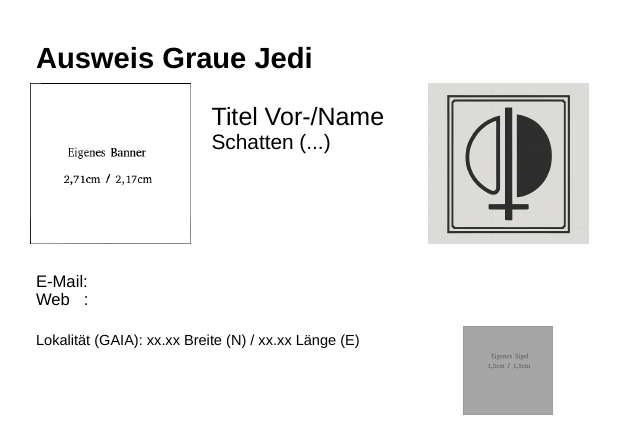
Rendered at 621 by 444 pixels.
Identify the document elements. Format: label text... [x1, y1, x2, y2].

text Schatten (...) [191, 130, 428, 154]
text Titel Vor-/Name [191, 102, 428, 130]
text E-Mail: [29, 272, 591, 291]
text Web : [29, 291, 591, 309]
text Ausweis Graue Jedi [29, 36, 591, 74]
picture [30, 83, 191, 244]
text Lokalität (GAIA): xx.xx Breite (N) / xx.xx Länge (E) [29, 333, 463, 349]
